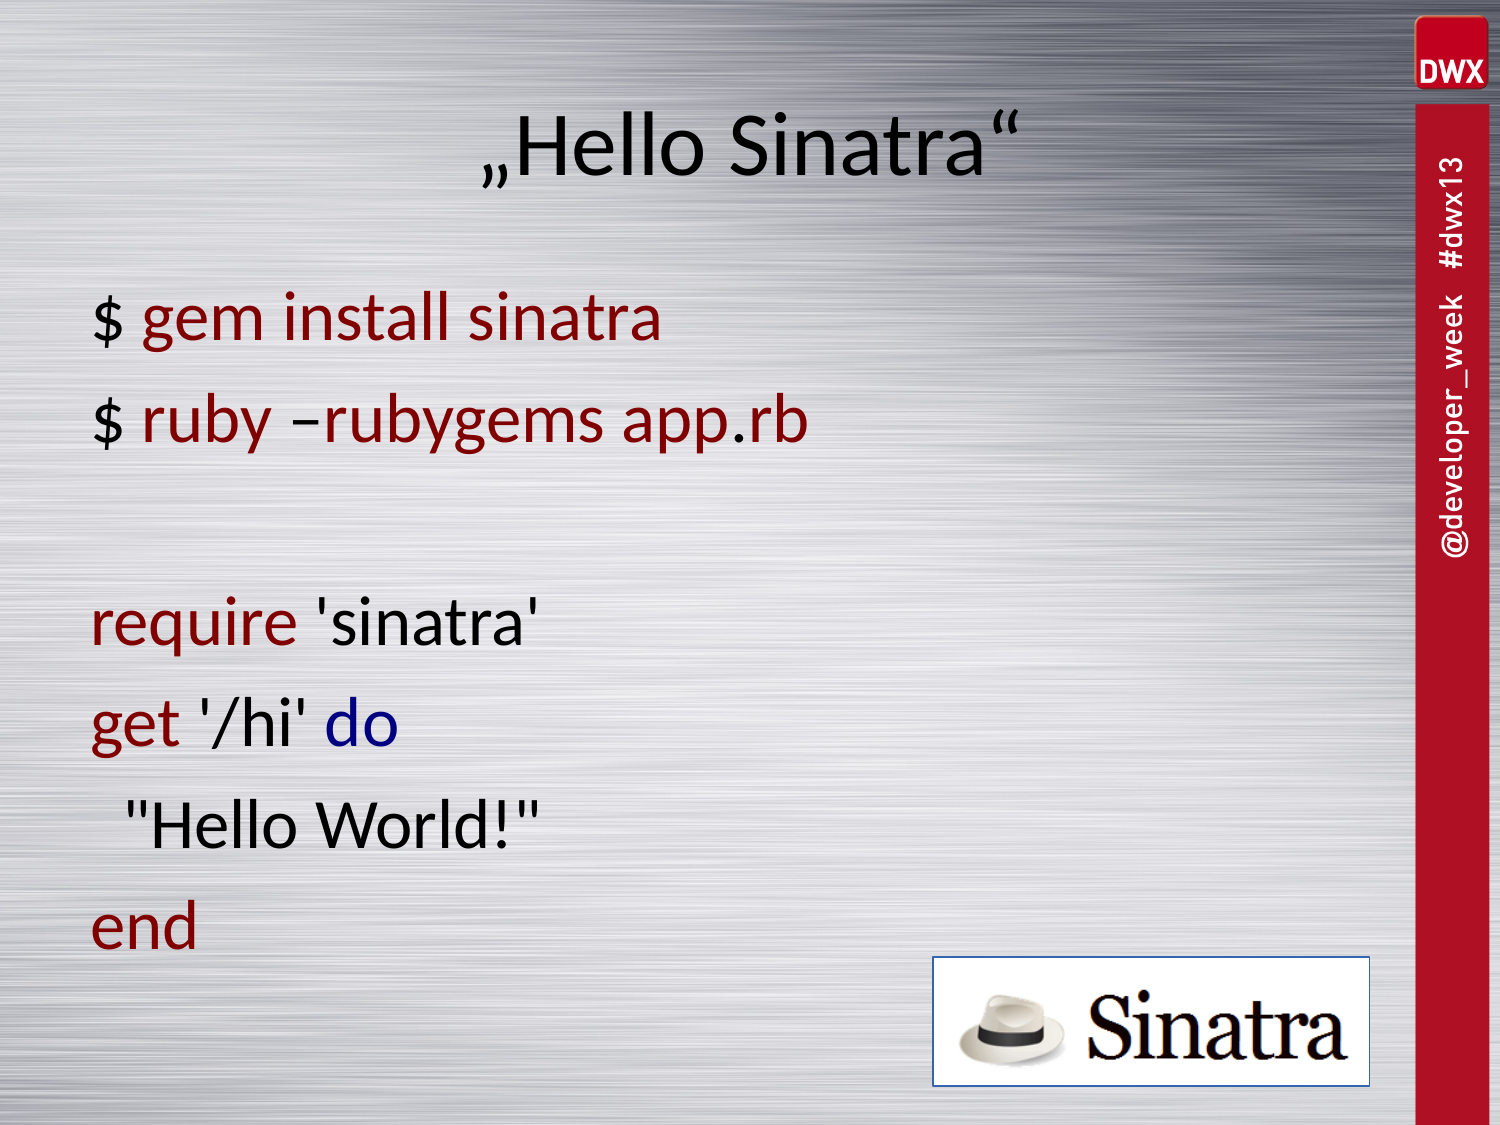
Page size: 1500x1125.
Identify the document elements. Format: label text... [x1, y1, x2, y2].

title „Hello Sinatra“ [75, 45, 1426, 233]
picture [0, 0, 1500, 1125]
text_box [933, 956, 1370, 1087]
list $ gem install sinatra $ ruby –rubygems app.rb require 'sinatra' get '/hi' do "Hello World!" end [75, 262, 1426, 1006]
